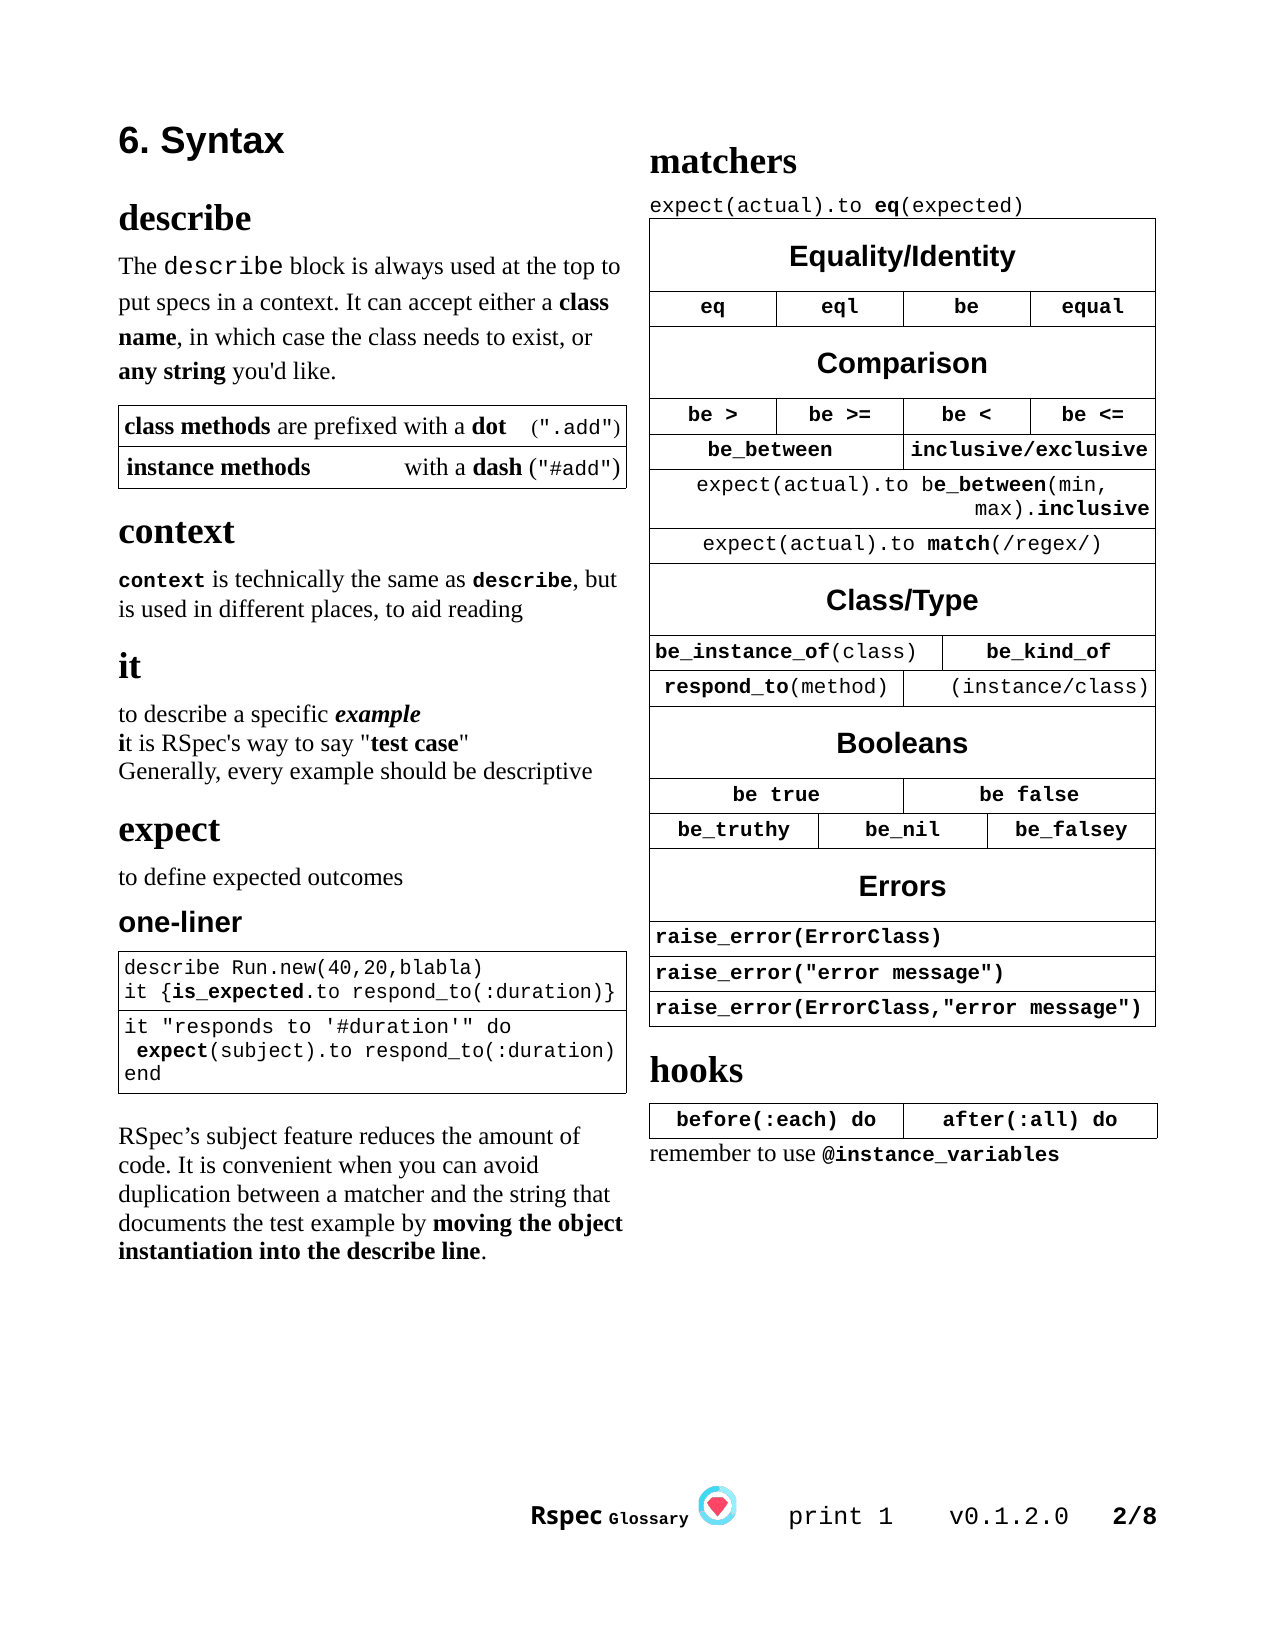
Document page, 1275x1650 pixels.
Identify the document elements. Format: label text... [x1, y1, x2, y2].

table_cell be_instance_of(class) [650, 636, 942, 670]
table_header class methods are prefixed with a dot (".add") [119, 406, 626, 446]
table_cell be < [904, 399, 1030, 433]
text RSpec’s subject feature reduces the amount of code. It is convenient when you can avoid duplication between a matcher and the string that documents the test example by moving the object instantiation into the describe line. [118, 1121, 626, 1265]
table_header describe Run.new(40,20,blabla) it {is_expected.to respond_to(:duration)} [119, 952, 626, 1010]
subtitle describe [118, 195, 626, 238]
table_cell expect(actual).to match(/regex/) [650, 529, 1155, 563]
table_cell be <= [1031, 399, 1155, 433]
table_cell (instance/class) [904, 671, 1155, 706]
subtitle matchers [649, 139, 1157, 182]
table_cell be [904, 292, 1030, 326]
table_cell eql [777, 292, 903, 326]
table_header before(:each) do [650, 1104, 903, 1138]
table_cell be false [904, 779, 1155, 813]
table_header after(:all) do [904, 1104, 1157, 1138]
table_cell be_between [650, 435, 903, 469]
table_cell be >= [777, 399, 903, 433]
table_cell be_falsey [988, 814, 1155, 848]
table_cell be_nil [819, 814, 987, 848]
table_cell expect(actual).to be_between(min, max).inclusive [650, 470, 1155, 527]
table_cell be_truthy [650, 814, 818, 848]
text Generally, every example should be descriptive [118, 756, 626, 785]
table_cell be_kind_of [943, 636, 1155, 670]
table_cell Class/Type [650, 564, 1155, 635]
table_cell it "responds to '#duration'" do expect(subject).to respond_to(:duration) end [119, 1011, 626, 1093]
subtitle one-liner [118, 905, 626, 939]
table_cell Errors [650, 849, 1155, 921]
text The describe block is always used at the top to put specs in a context. It can accept either a class name, in which case the class needs to exist, or any string you'd like. [118, 251, 626, 385]
text remember to use @instance_variables [649, 1139, 1157, 1168]
table_header Equality/Identity [650, 219, 1155, 291]
table_cell raise_error("error message") [650, 957, 1155, 991]
table_cell be > [650, 399, 776, 433]
table_cell raise_error(ErrorClass) [650, 922, 1155, 956]
text context is technically the same as describe, but is used in different places, to aid reading [118, 564, 626, 622]
table_cell eq [650, 292, 776, 326]
picture [698, 1486, 737, 1525]
text expect(actual).to eq(expected) [649, 194, 1157, 218]
subtitle it [118, 643, 626, 686]
subtitle hooks [649, 1047, 1157, 1090]
table_cell equal [1031, 292, 1155, 326]
table_cell be true [650, 779, 903, 813]
table_cell respond_to(method) [650, 671, 903, 706]
subtitle 6. Syntax [118, 118, 626, 162]
subtitle context [118, 508, 626, 552]
text to define expected outcomes [118, 862, 626, 890]
subtitle expect [118, 806, 626, 849]
text it is RSpec's way to say "test case" [118, 728, 626, 756]
table_cell Booleans [650, 707, 1155, 778]
table_cell Comparison [650, 327, 1155, 398]
table_cell raise_error(ErrorClass,"error message") [650, 992, 1155, 1026]
table_cell instance methods with a dash ("#add") [119, 447, 626, 488]
text to describe a specific example [118, 699, 626, 728]
table_cell inclusive/exclusive [904, 435, 1155, 469]
